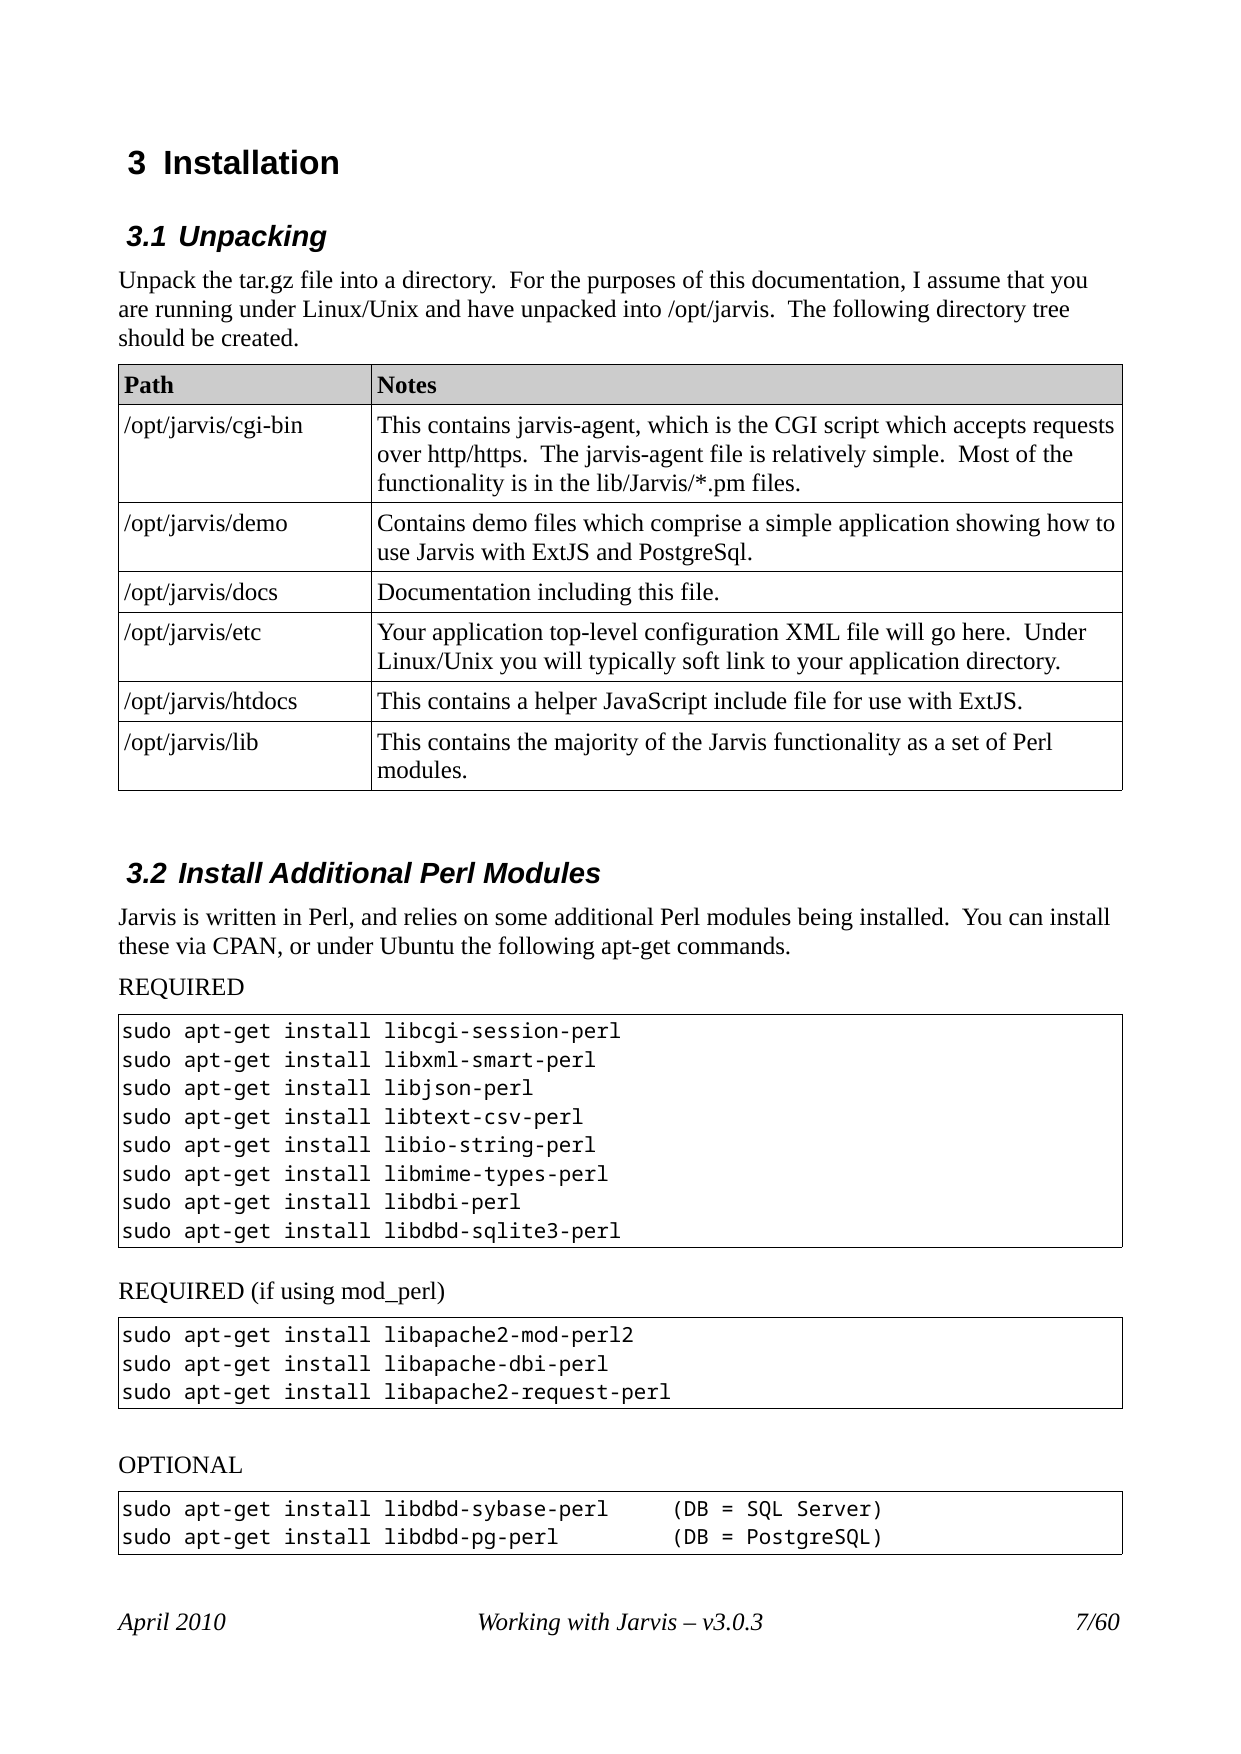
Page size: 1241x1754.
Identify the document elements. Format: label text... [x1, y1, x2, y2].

table_cell This contains the majority of the Jarvis functionality as a set of Perl modules. [372, 722, 1122, 790]
subtitle Installation [118, 143, 1122, 182]
table_header Path [119, 365, 371, 404]
table_cell Documentation including this file. [372, 572, 1122, 612]
table_cell /opt/jarvis/demo [119, 503, 371, 571]
text REQUIRED [118, 972, 1122, 1001]
text sudo apt-get install libxml-smart-perl [119, 1042, 1122, 1071]
table_cell /opt/jarvis/etc [119, 613, 371, 681]
text sudo apt-get install libapache2-mod-perl2 [119, 1318, 1122, 1346]
text sudo apt-get install libapache-dbi-perl [119, 1346, 1122, 1374]
table_cell This contains jarvis-agent, which is the CGI script which accepts requests over http/https. The jarvis-agent file is relatively simple. Most of the functionality is in the lib/Jarvis/*.pm files. [372, 405, 1122, 502]
text sudo apt-get install libmime-types-perl [119, 1156, 1122, 1184]
text Unpack the tar.gz file into a directory. For the purposes of this documentation, I assume that you are running under Linux/Unix and have unpacked into /opt/jarvis. The following directory tree should be created. [118, 265, 1122, 352]
text OPTIONAL [118, 1450, 1122, 1478]
table_cell This contains a helper JavaScript include file for use with ExtJS. [372, 682, 1122, 721]
table_cell /opt/jarvis/docs [119, 572, 371, 612]
table_cell /opt/jarvis/lib [119, 722, 371, 790]
text REQUIRED (if using mod_perl) [118, 1276, 1122, 1305]
table_cell /opt/jarvis/htdocs [119, 682, 371, 721]
subtitle Unpacking [118, 219, 1122, 253]
text sudo apt-get install libdbi-perl [119, 1184, 1122, 1213]
text sudo apt-get install libtext-csv-perl [119, 1099, 1122, 1127]
text sudo apt-get install libdbd-pg-perl (DB = PostgreSQL) [119, 1519, 1122, 1554]
table_header Notes [372, 365, 1122, 404]
text sudo apt-get install libjson-perl [119, 1071, 1122, 1099]
subtitle Install Additional Perl Modules [118, 856, 1122, 890]
table_cell Your application top-level configuration XML file will go here. Under Linux/Unix you will typically soft link to your application directory. [372, 613, 1122, 681]
text sudo apt-get install libapache2-request-perl [119, 1374, 1122, 1408]
text sudo apt-get install libcgi-session-perl [119, 1015, 1122, 1042]
table_cell /opt/jarvis/cgi-bin [119, 405, 371, 502]
text Jarvis is written in Perl, and relies on some additional Perl modules being installed. You can install these via CPAN, or under Ubuntu the following apt-get commands. [118, 902, 1122, 960]
text sudo apt-get install libio-string-perl [119, 1127, 1122, 1156]
text sudo apt-get install libdbd-sybase-perl (DB = SQL Server) [119, 1492, 1122, 1519]
text sudo apt-get install libdbd-sqlite3-perl [119, 1213, 1122, 1247]
table_cell Contains demo files which comprise a simple application showing how to use Jarvis with ExtJS and PostgreSql. [372, 503, 1122, 571]
